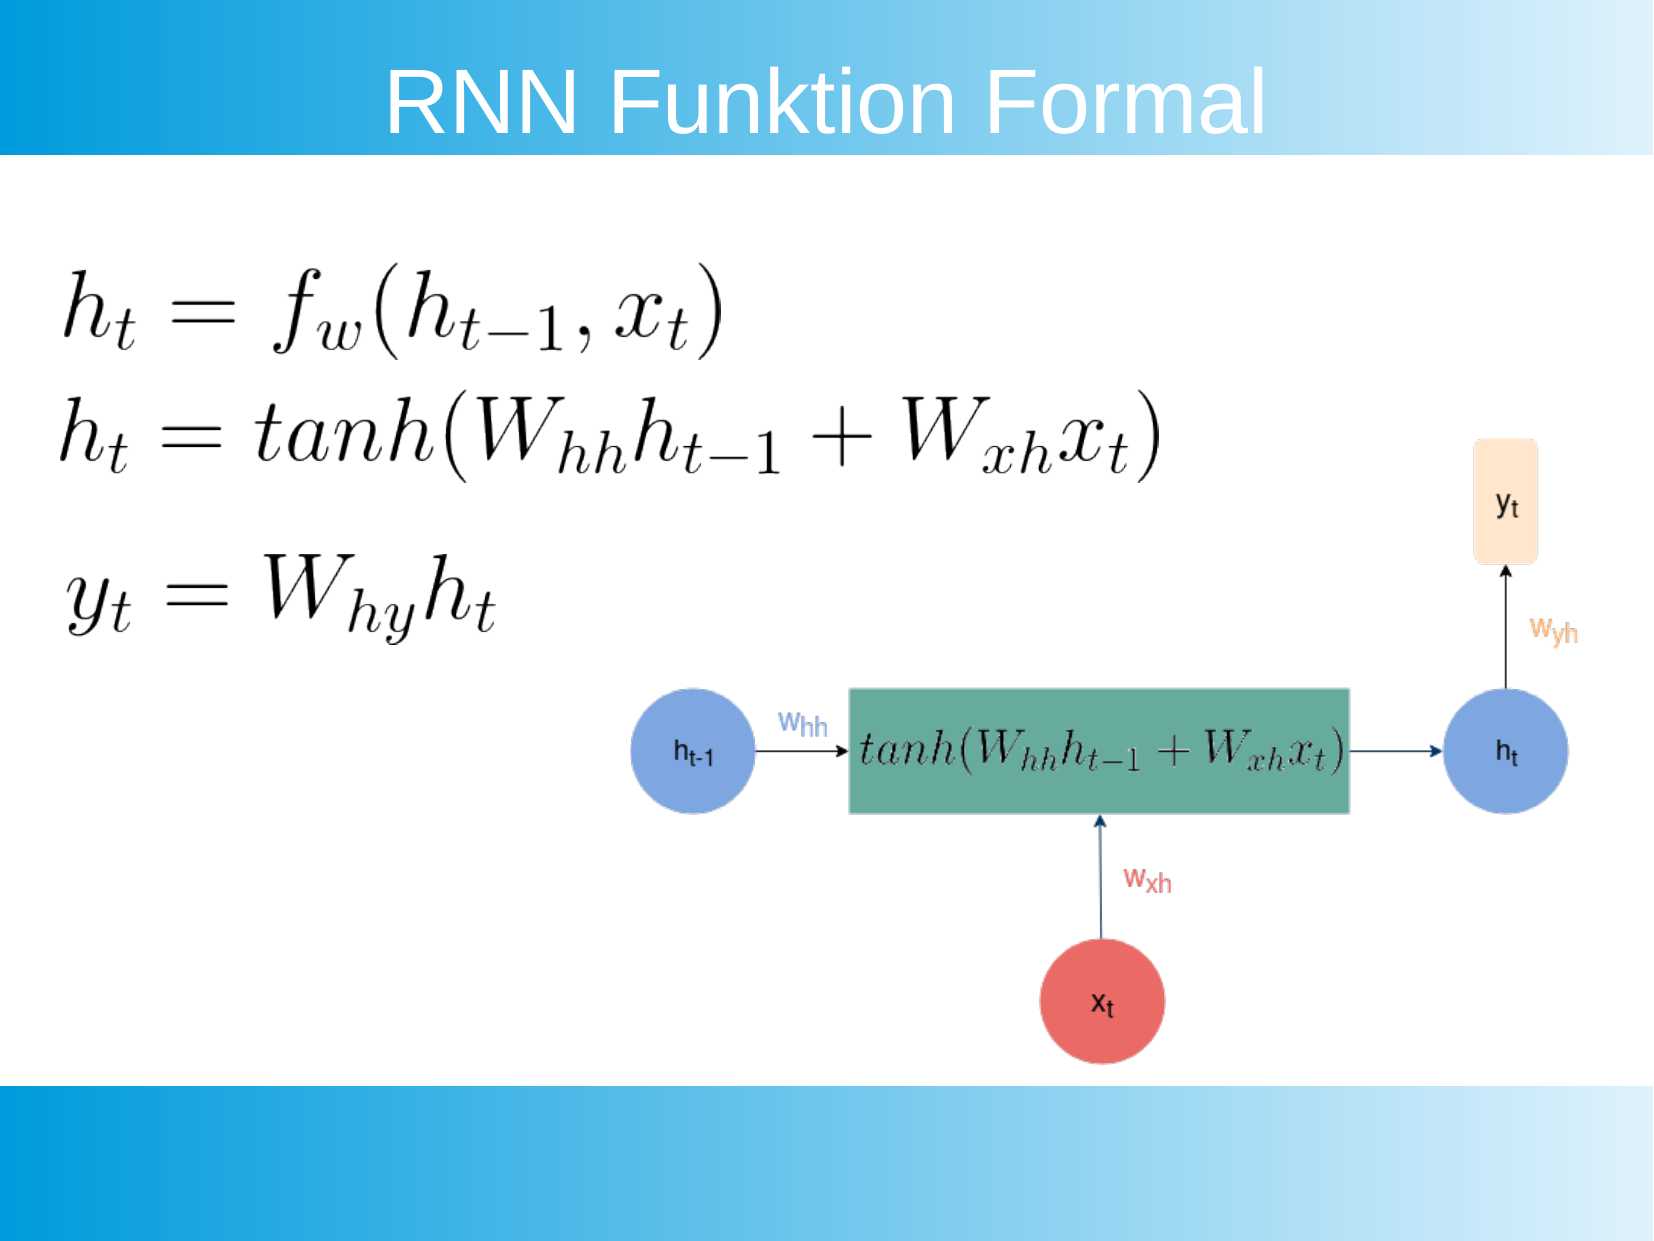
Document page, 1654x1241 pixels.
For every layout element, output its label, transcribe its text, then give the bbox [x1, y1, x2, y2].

title RNN Funktion Formal [82, 49, 1571, 155]
picture [66, 554, 496, 646]
picture [64, 262, 721, 361]
picture [60, 389, 1585, 1066]
